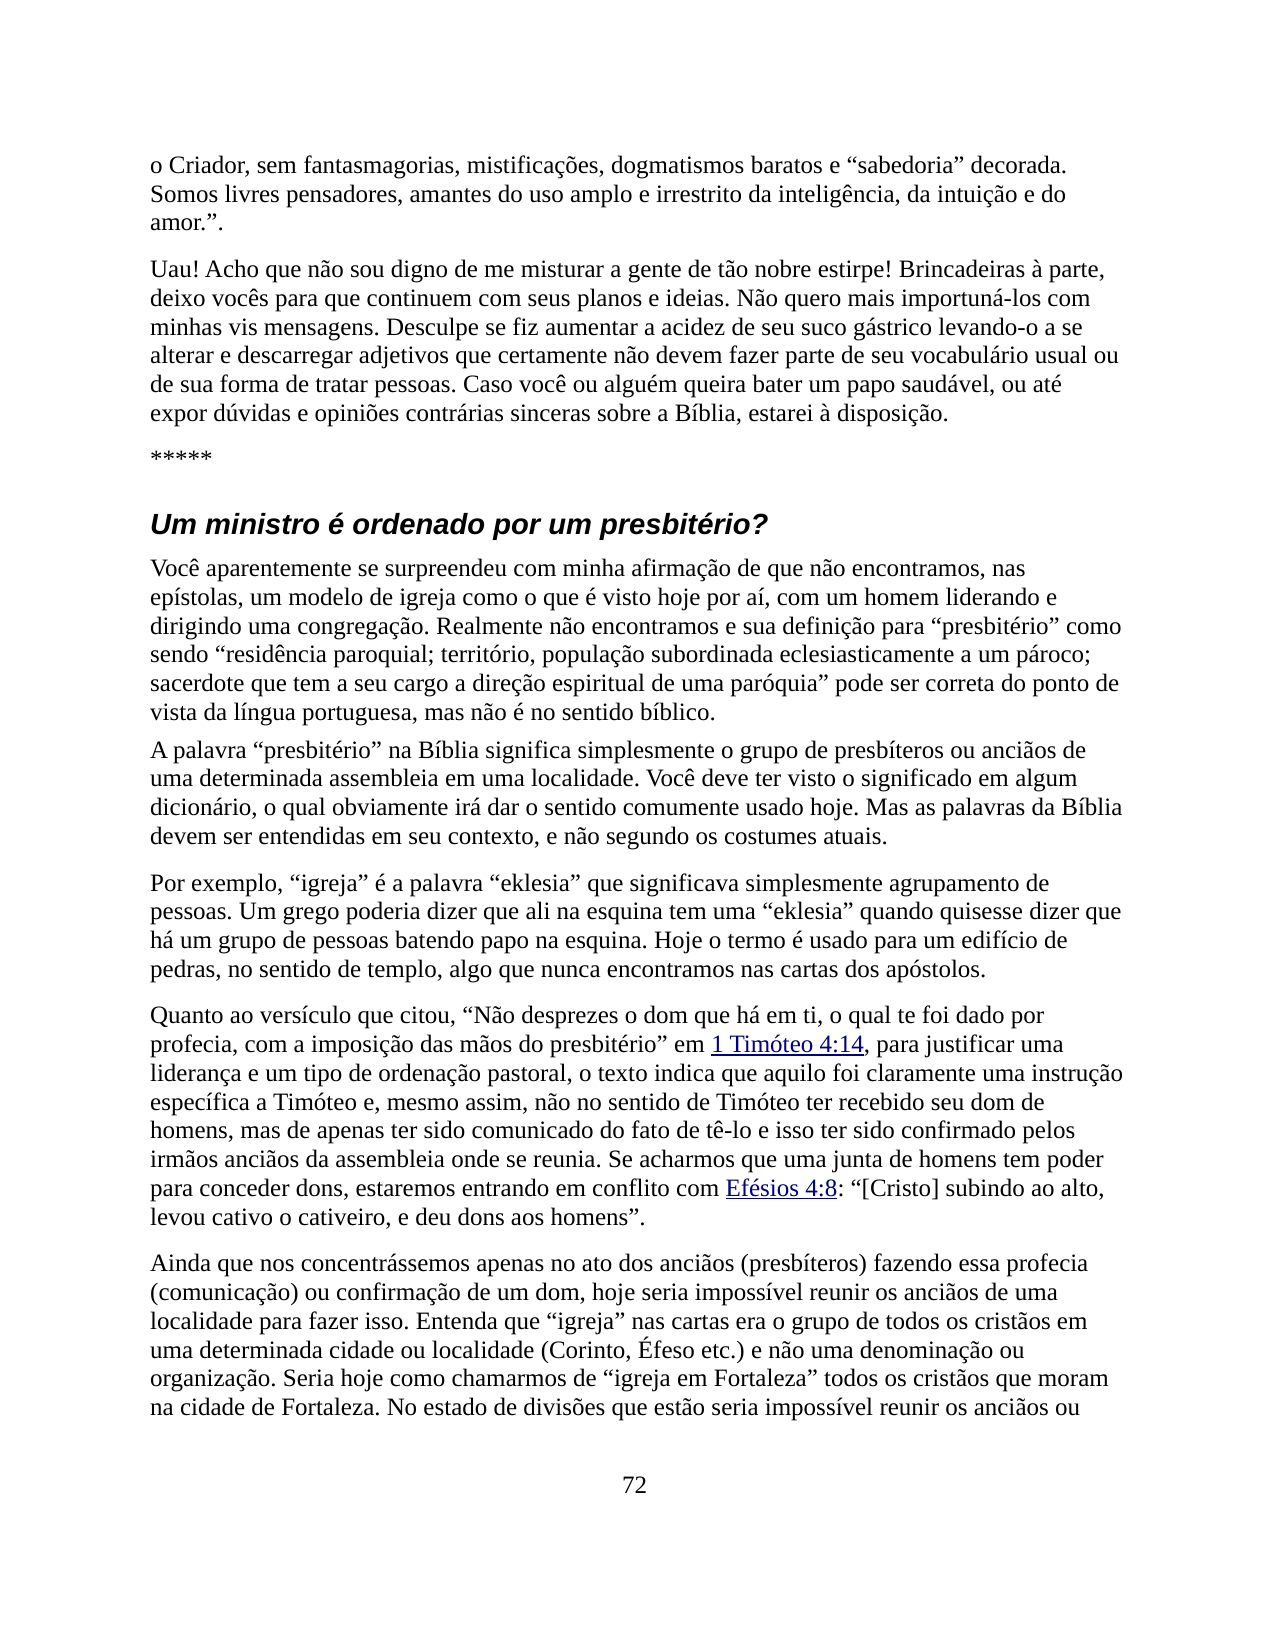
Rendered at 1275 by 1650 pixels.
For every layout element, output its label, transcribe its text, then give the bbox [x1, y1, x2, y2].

text o Criador, sem fantasmagorias, mistificações, dogmatismos baratos e “sabedoria” decorada. Somos livres pensadores, amantes do uso amplo e irrestrito da inteligência, da intuição e do amor.”. [150, 150, 1125, 236]
text Uau! Acho que não sou digno de me misturar a gente de tão nobre estirpe! Brincadeiras à parte, deixo vocês para que continuem com seus planos e ideias. Não quero mais importuná-los com minhas vis mensagens. Desculpe se fiz aumentar a acidez de seu suco gástrico levando-o a se alterar e descarregar adjetivos que certamente não devem fazer parte de seu vocabulário usual ou de sua forma de tratar pessoas. Caso você ou alguém queira bater um papo saudável, ou até expor dúvidas e opiniões contrárias sinceras sobre a Bíblia, estarei à disposição. [150, 254, 1125, 427]
text Quanto ao versículo que citou, “Não desprezes o dom que há em ti, o qual te foi dado por profecia, com a imposição das mãos do presbitério” em 1 Timóteo 4:14, para justificar uma liderança e um tipo de ordenação pastoral, o texto indica que aquilo foi claramente uma instrução específica a Timóteo e, mesmo assim, não no sentido de Timóteo ter recebido seu dom de homens, mas de apenas ter sido comunicado do fato de tê-lo e isso ter sido confirmado pelos irmãos anciãos da assembleia onde se reunia. Se acharmos que uma junta de homens tem poder para conceder dons, estaremos entrando em conflito com Efésios 4:8: “[Cristo] subindo ao alto, levou cativo o cativeiro, e deu dons aos homens”. [150, 1001, 1125, 1231]
text Você aparentemente se surpreendeu com minha afirmação de que não encontramos, nas epístolas, um modelo de igreja como o que é visto hoje por aí, com um homem liderando e dirigindo uma congregação. Realmente não encontramos e sua definição para “presbitério” como sendo “residência paroquial; território, população subordinada eclesiasticamente a um pároco; sacerdote que tem a seu cargo a direção espiritual de uma paróquia” pode ser correta do ponto de vista da língua portuguesa, mas não é no sentido bíblico. [150, 553, 1125, 726]
text ***** [150, 444, 1125, 473]
text Ainda que nos concentrássemos apenas no ato dos anciãos (presbíteros) fazendo essa profecia (comunicação) ou confirmação de um dom, hoje seria impossível reunir os anciãos de uma localidade para fazer isso. Entenda que “igreja” nas cartas era o grupo de todos os cristãos em uma determinada cidade ou localidade (Corinto, Éfeso etc.) e não uma denominação ou organização. Seria hoje como chamarmos de “igreja em Fortaleza” todos os cristãos que moram na cidade de Fortaleza. No estado de divisões que estão seria impossível reunir os anciãos ou [150, 1248, 1125, 1421]
text A palavra “presbitério” na Bíblia significa simplesmente o grupo de presbíteros ou anciãos de uma determinada assembleia em uma localidade. Você deve ter visto o significado em algum dicionário, o qual obviamente irá dar o sentido comumente usado hoje. Mas as palavras da Bíblia devem ser entendidas em seu contexto, e não segundo os costumes atuais. [150, 735, 1125, 850]
subtitle Um ministro é ordenado por um presbitério? [150, 507, 1125, 541]
text Por exemplo, “igreja” é a palavra “eklesia” que significava simplesmente agrupamento de pessoas. Um grego poderia dizer que ali na esquina tem uma “eklesia” quando quisesse dizer que há um grupo de pessoas batendo papo na esquina. Hoje o termo é usado para um edifício de pedras, no sentido de templo, algo que nunca encontramos nas cartas dos apóstolos. [150, 868, 1125, 983]
